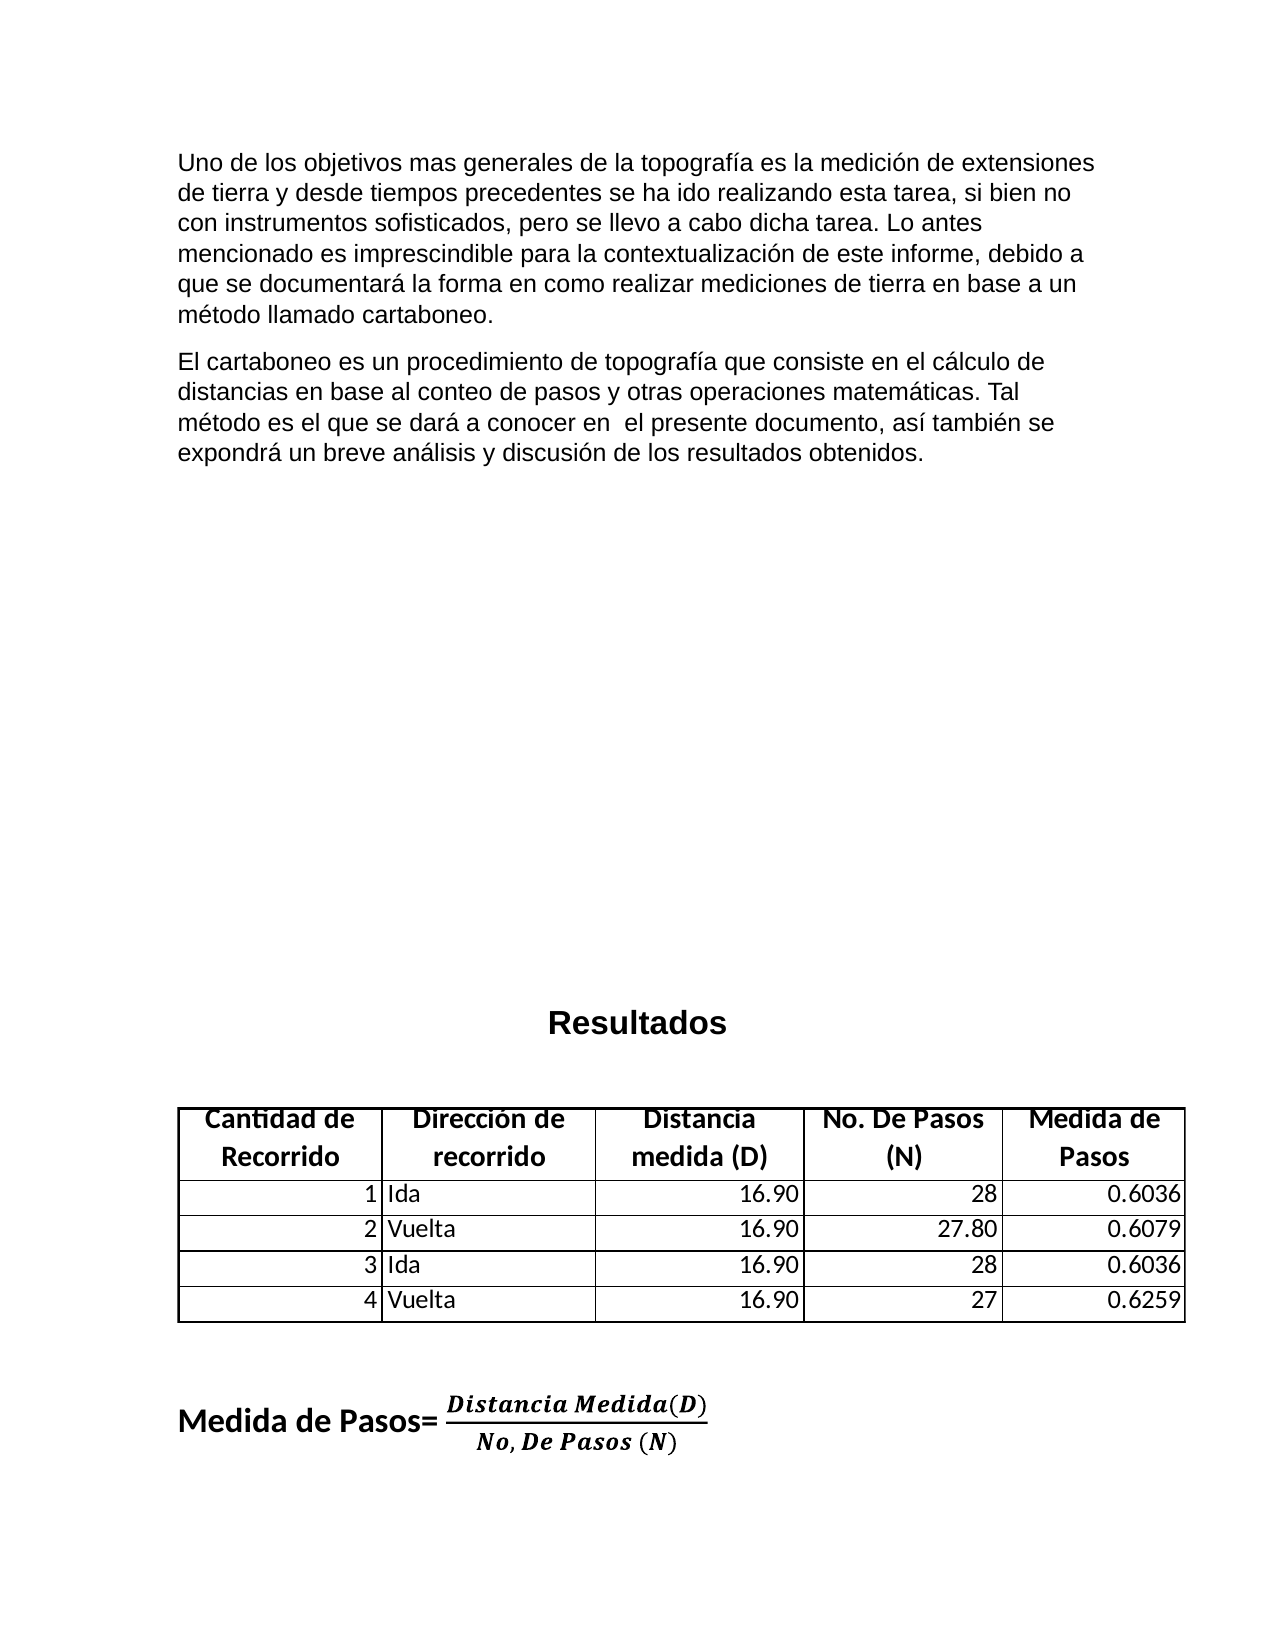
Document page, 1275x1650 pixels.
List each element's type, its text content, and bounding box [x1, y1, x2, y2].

text Resultados [177, 1003, 1098, 1041]
text El cartaboneo es un procedimiento de topografía que consiste en el cálculo de distancias en base al conteo de pasos y otras operaciones matemáticas. Tal método es el que se dará a conocer en el presente documento, así también se expondrá un breve análisis y discusión de los resultados obtenidos. [177, 347, 1098, 467]
text Uno de los objetivos mas generales de la topografía es la medición de extensiones de tierra y desde tiempos precedentes se ha ido realizando esta tarea, si bien no con instrumentos sofisticados, pero se llevo a cabo dicha tarea. Lo antes mencionado es imprescindible para la contextualización de este informe, debido a que se documentará la forma en como realizar mediciones de tierra en base a un método llamado cartaboneo. [177, 148, 1098, 328]
